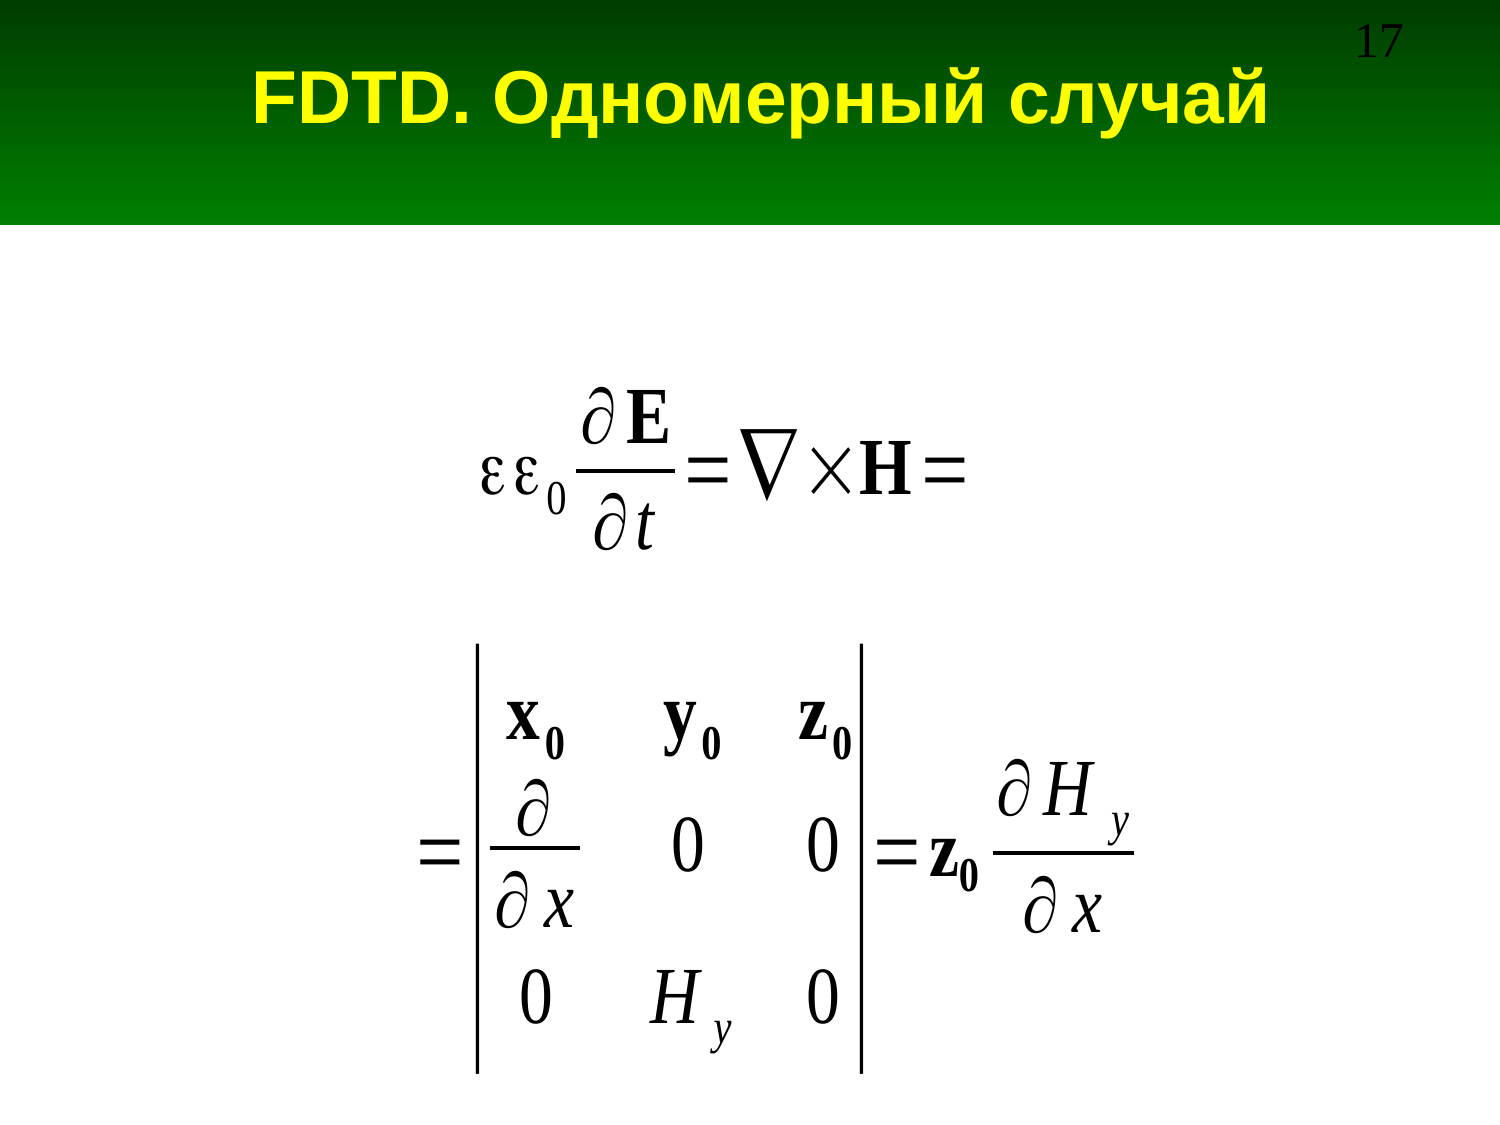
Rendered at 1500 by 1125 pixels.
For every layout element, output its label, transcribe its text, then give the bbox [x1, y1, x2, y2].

chart [461, 372, 989, 567]
chart [396, 637, 1153, 1075]
title FDTD. Одномерный случай [123, 0, 1399, 188]
